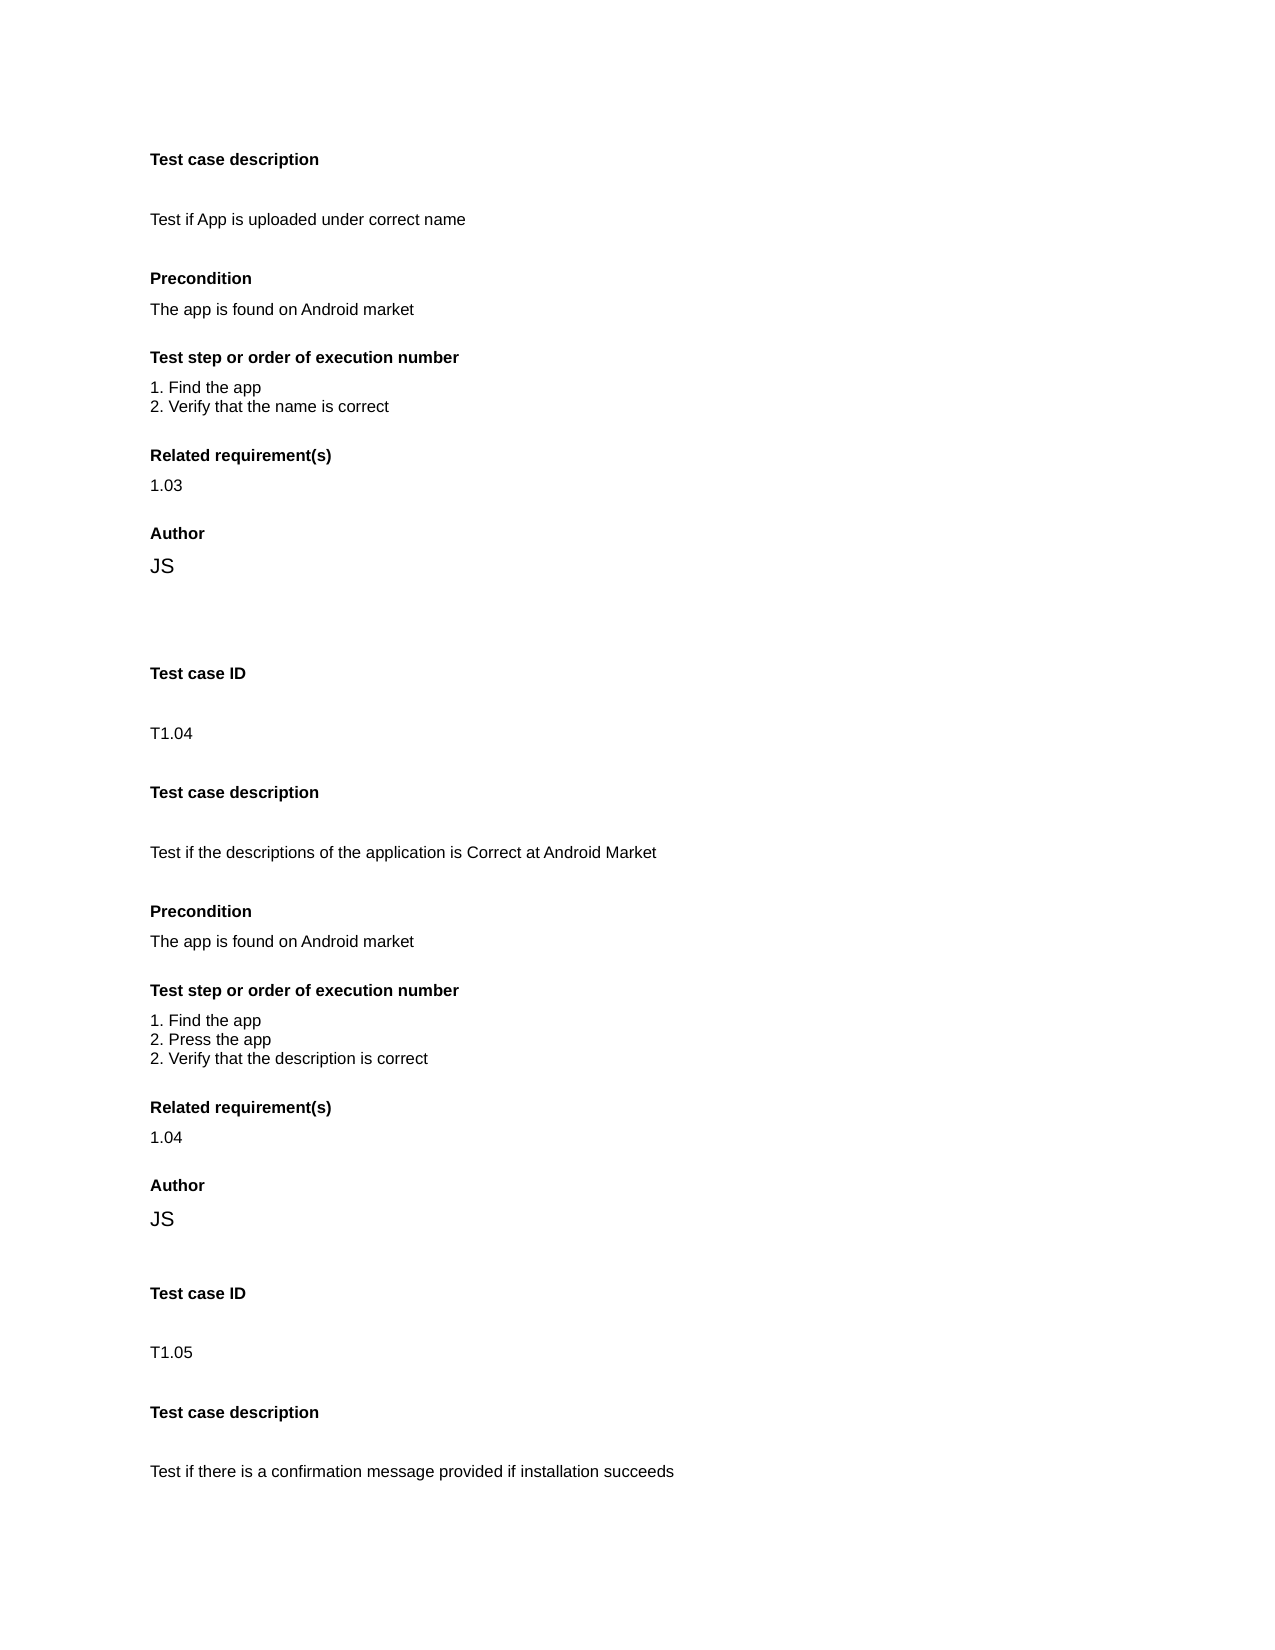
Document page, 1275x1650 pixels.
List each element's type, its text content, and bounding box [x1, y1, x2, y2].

subtitle Test if there is a confirmation message provided if installation succeeds [150, 1462, 1125, 1481]
text JS [150, 554, 1125, 635]
text 1.03 [150, 476, 1125, 495]
subtitle Precondition [150, 269, 1125, 288]
text JS [150, 1206, 1125, 1254]
text The app is found on Android market [150, 299, 1125, 318]
subtitle Test case description [150, 150, 1125, 169]
subtitle Related requirement(s) [150, 445, 1125, 464]
subtitle Test case ID [150, 664, 1125, 683]
subtitle Test step or order of execution number [150, 981, 1125, 1000]
text 1.04 [150, 1128, 1125, 1147]
subtitle Author [150, 524, 1125, 543]
subtitle T1.05 [150, 1343, 1125, 1362]
subtitle Test case description [150, 1403, 1125, 1422]
text 1. Find the app 2. Verify that the name is correct [150, 378, 1125, 416]
subtitle Related requirement(s) [150, 1097, 1125, 1117]
subtitle Test case ID [150, 1284, 1125, 1303]
subtitle T1.04 [150, 723, 1125, 743]
subtitle Test if the descriptions of the application is Correct at Android Market [150, 842, 1125, 862]
subtitle Test step or order of execution number [150, 348, 1125, 367]
subtitle Test if App is uploaded under correct name [150, 209, 1125, 229]
subtitle Test case description [150, 783, 1125, 802]
text The app is found on Android market [150, 932, 1125, 951]
subtitle Author [150, 1176, 1125, 1195]
text 1. Find the app 2. Press the app 2. Verify that the description is correct [150, 1011, 1125, 1068]
subtitle Precondition [150, 902, 1125, 921]
